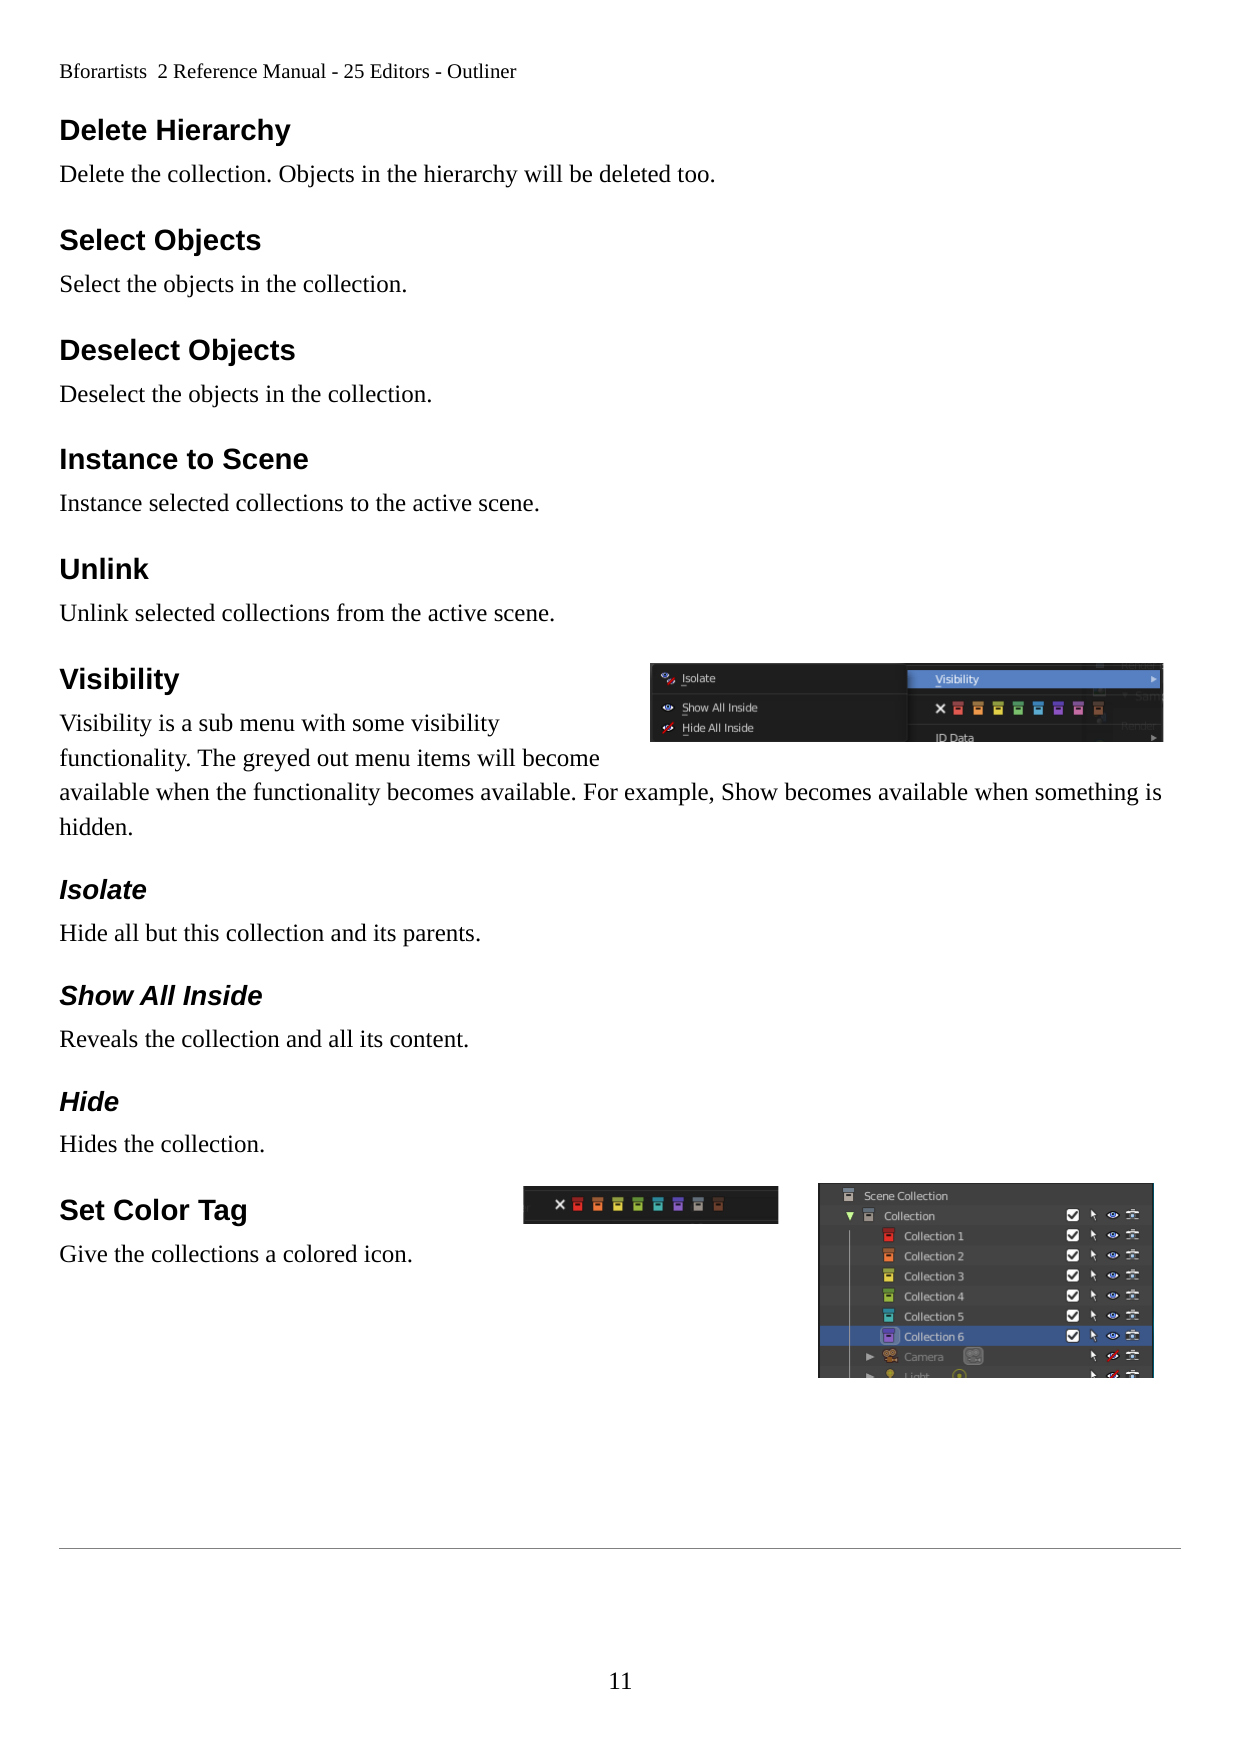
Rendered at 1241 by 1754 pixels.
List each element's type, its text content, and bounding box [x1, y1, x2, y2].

subtitle Set Color Tag [59, 1193, 818, 1227]
text Visibility is a sub menu with some visibility functionality. The greyed out menu items will become available when the functionality becomes available. For example, Show becomes available when something is hidden. [59, 708, 1181, 841]
picture [650, 663, 1164, 742]
subtitle Hide [59, 1085, 1181, 1117]
picture [818, 1183, 1154, 1378]
text Give the collections a colored icon. [59, 1239, 818, 1268]
subtitle Delete Hierarchy [59, 113, 1181, 146]
subtitle Visibility [59, 662, 1181, 696]
subtitle Isolate [59, 873, 1181, 905]
subtitle [1154, 1193, 1181, 1227]
text Hide all but this collection and its parents. [59, 918, 1181, 946]
text Select the objects in the collection. [59, 269, 1181, 297]
subtitle Show All Inside [59, 979, 1181, 1011]
subtitle Instance to Scene [59, 442, 1181, 476]
subtitle Deselect Objects [59, 332, 1181, 366]
picture [523, 1186, 779, 1224]
text Deselect the objects in the collection. [59, 379, 1181, 407]
text Instance selected collections to the active scene. [59, 488, 1181, 517]
text Reveals the collection and all its content. [59, 1024, 1181, 1052]
text Unlink selected collections from the active scene. [59, 598, 1181, 627]
text Delete the collection. Objects in the hierarchy will be deleted too. [59, 159, 1181, 188]
text Hides the collection. [59, 1129, 1181, 1158]
text [1154, 1239, 1181, 1268]
subtitle Select Objects [59, 222, 1181, 256]
subtitle Unlink [59, 552, 1181, 586]
